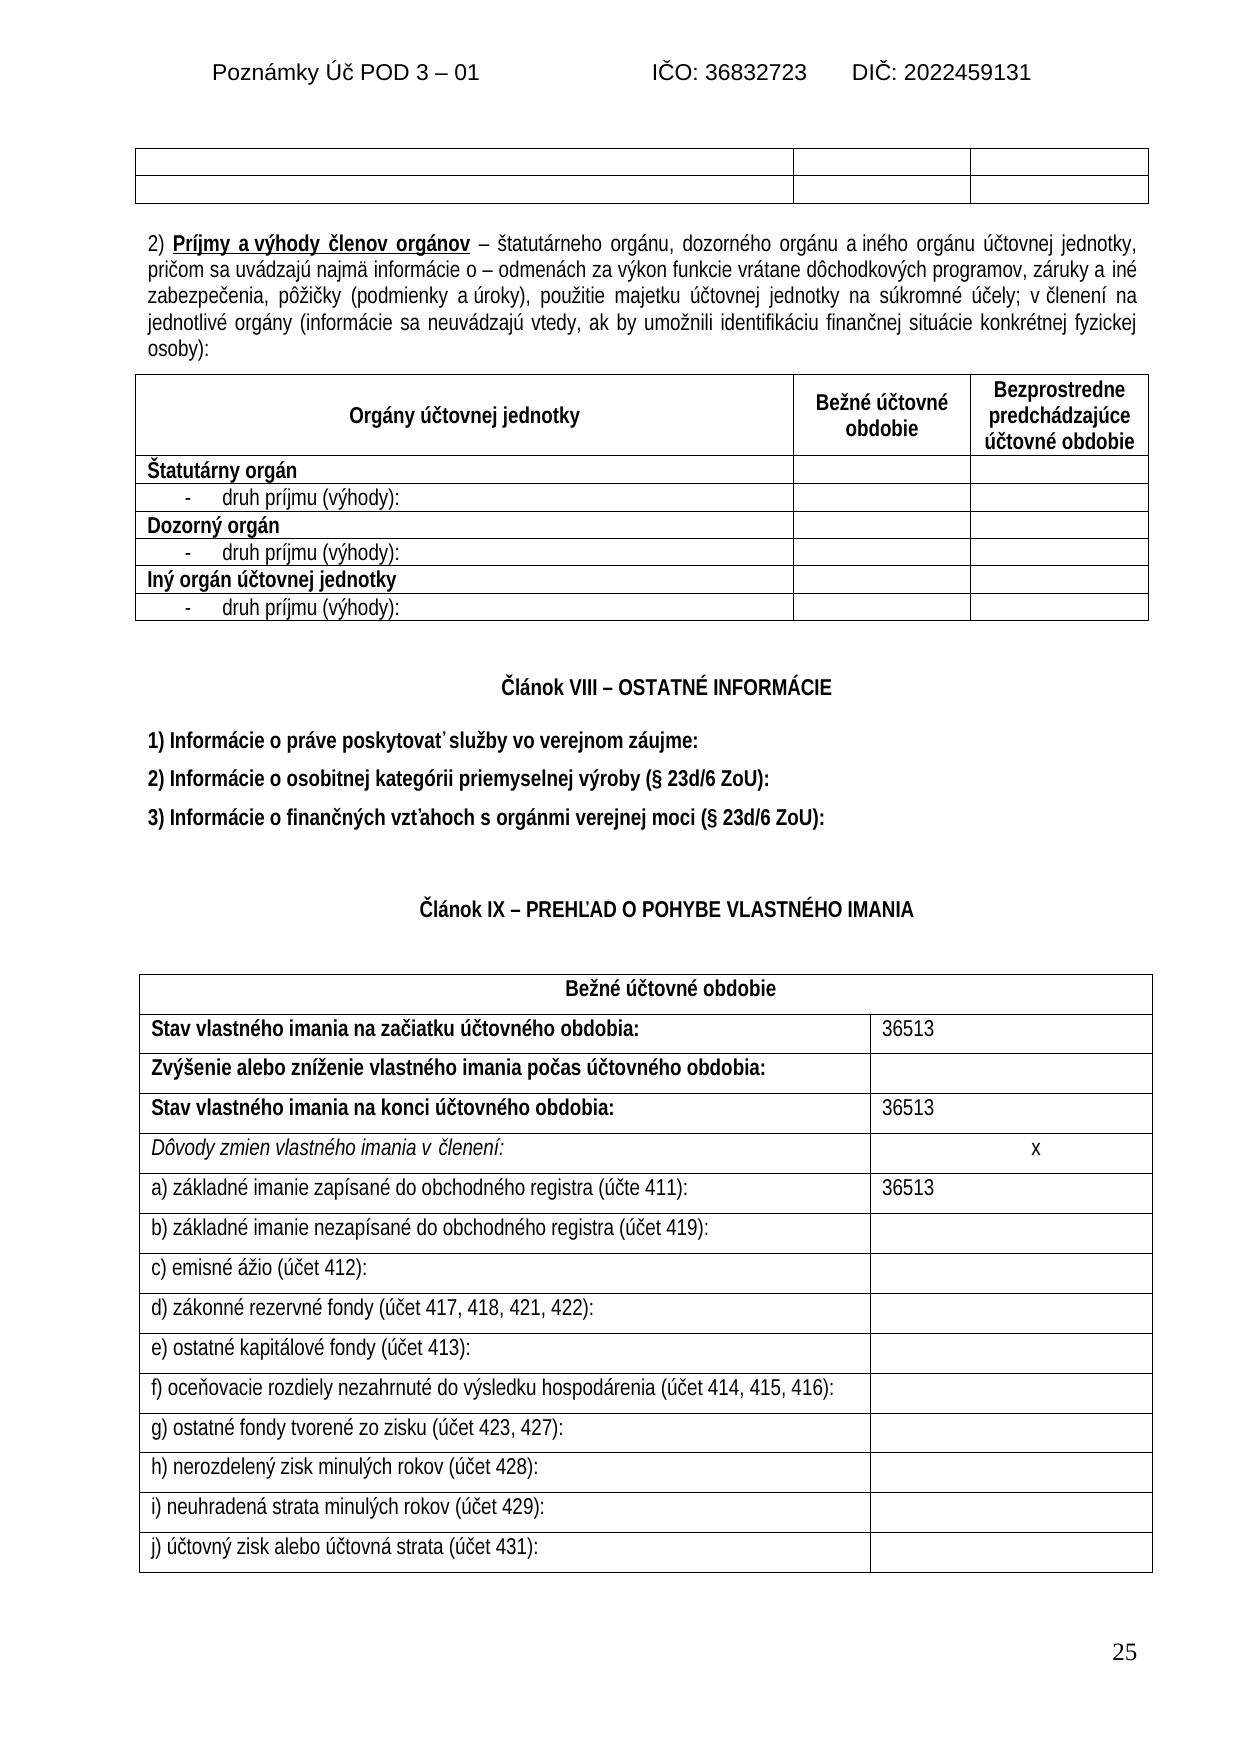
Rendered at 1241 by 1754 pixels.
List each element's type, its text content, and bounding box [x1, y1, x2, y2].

table_cell [971, 512, 1148, 538]
table_cell Dozorný orgán [136, 512, 793, 538]
table_cell b) základné imanie nezapísané do obchodného registra (účet 419): [140, 1214, 870, 1253]
table_header Orgány účtovnej jednotky [136, 375, 793, 455]
table_cell Štatutárny orgán [136, 456, 793, 483]
table_cell g) ostatné fondy tvorené zo zisku (účet 423, 427): [140, 1414, 870, 1452]
table_cell Dôvody zmien vlastného imania v členení: [140, 1134, 870, 1173]
table_cell [794, 539, 970, 565]
table_cell [971, 566, 1148, 593]
table_cell [871, 1294, 1152, 1333]
table_cell [794, 512, 970, 538]
table_cell e) ostatné kapitálové fondy (účet 413): [140, 1334, 870, 1372]
table_cell [871, 1254, 1152, 1293]
table_cell d) zákonné rezervné fondy (účet 417, 418, 421, 422): [140, 1294, 870, 1333]
table_cell [871, 1374, 1152, 1412]
table_cell [971, 456, 1148, 483]
table_cell [794, 566, 970, 593]
text Článok VIII – OSTATNÉ INFORMÁCIE [148, 674, 1186, 700]
table_cell Iný orgán účtovnej jednotky [136, 566, 793, 593]
table_cell [971, 176, 1148, 202]
table_cell druh príjmu (výhody): [136, 594, 793, 620]
table_cell 36513 [871, 1094, 1152, 1133]
table_cell [136, 176, 793, 202]
table_cell [794, 594, 970, 620]
table_header Bezprostredne predchádzajúce účtovné obdobie [971, 375, 1148, 455]
table_cell [871, 1054, 1152, 1093]
table_cell a) základné imanie zapísané do obchodného registra (účte 411): [140, 1174, 870, 1213]
table_cell [871, 1214, 1152, 1253]
text 3) Informácie o finančných vzťahoch s orgánmi verejnej moci (§ 23d/6 ZoU): [148, 804, 1186, 831]
table_cell druh príjmu (výhody): [136, 484, 793, 511]
text 1) Informácie o práve poskytovať služby vo verejnom záujme: [148, 727, 1186, 753]
table_cell [971, 539, 1148, 565]
table_header Bežné účtovné obdobie [140, 975, 1152, 1013]
table_cell [871, 1453, 1152, 1492]
table_cell c) emisné ážio (účet 412): [140, 1254, 870, 1293]
table_header Bežné účtovné obdobie [794, 375, 970, 455]
table_cell [794, 176, 970, 202]
table_cell h) nerozdelený zisk minulých rokov (účet 428): [140, 1453, 870, 1492]
table_cell [871, 1334, 1152, 1372]
table_cell Zvýšenie alebo zníženie vlastného imania počas účtovného obdobia: [140, 1054, 870, 1093]
table_cell [136, 149, 793, 175]
table_cell [794, 456, 970, 483]
table_cell [871, 1493, 1152, 1532]
table_cell 36513 [871, 1174, 1152, 1213]
table_cell 36513 [871, 1015, 1152, 1053]
table_cell [871, 1414, 1152, 1452]
table_cell [971, 484, 1148, 511]
table_cell [794, 484, 970, 511]
table_cell [871, 1533, 1152, 1572]
text Článok IX – PREHĽAD O POHYBE VLASTNÉHO IMANIA [148, 896, 1186, 922]
table_cell f) oceňovacie rozdiely nezahrnuté do výsledku hospodárenia (účet 414, 415, 416): [140, 1374, 870, 1412]
table_cell Stav vlastného imania na začiatku účtovného obdobia: [140, 1015, 870, 1053]
text 2) Príjmy a výhody členov orgánov – štatutárneho orgánu, dozorného orgánu a iného orgánu účtovnej jednotky, pričom sa uvádzajú najmä informácie o – odmenách za výkon funkcie vrátane dôchodkových programov, záruky a iné zabezpečenia, pôžičky (podmienky a úroky), použitie majetku účtovnej jednotky na súkromné účely; v členení na jednotlivé orgány (informácie sa neuvádzajú vtedy, ak by umožnili identifikáciu finančnej situácie konkrétnej fyzickej osoby): [148, 230, 1137, 362]
table_cell [971, 149, 1148, 175]
table_cell [794, 149, 970, 175]
table_cell druh príjmu (výhody): [136, 539, 793, 565]
table_cell i) neuhradená strata minulých rokov (účet 429): [140, 1493, 870, 1532]
table_cell Stav vlastného imania na konci účtovného obdobia: [140, 1094, 870, 1133]
table_cell [971, 594, 1148, 620]
text 2) Informácie o osobitnej kategórii priemyselnej výroby (§ 23d/6 ZoU): [148, 765, 1186, 792]
table_cell j) účtovný zisk alebo účtovná strata (účet 431): [140, 1533, 870, 1572]
table_cell x [871, 1134, 1152, 1173]
